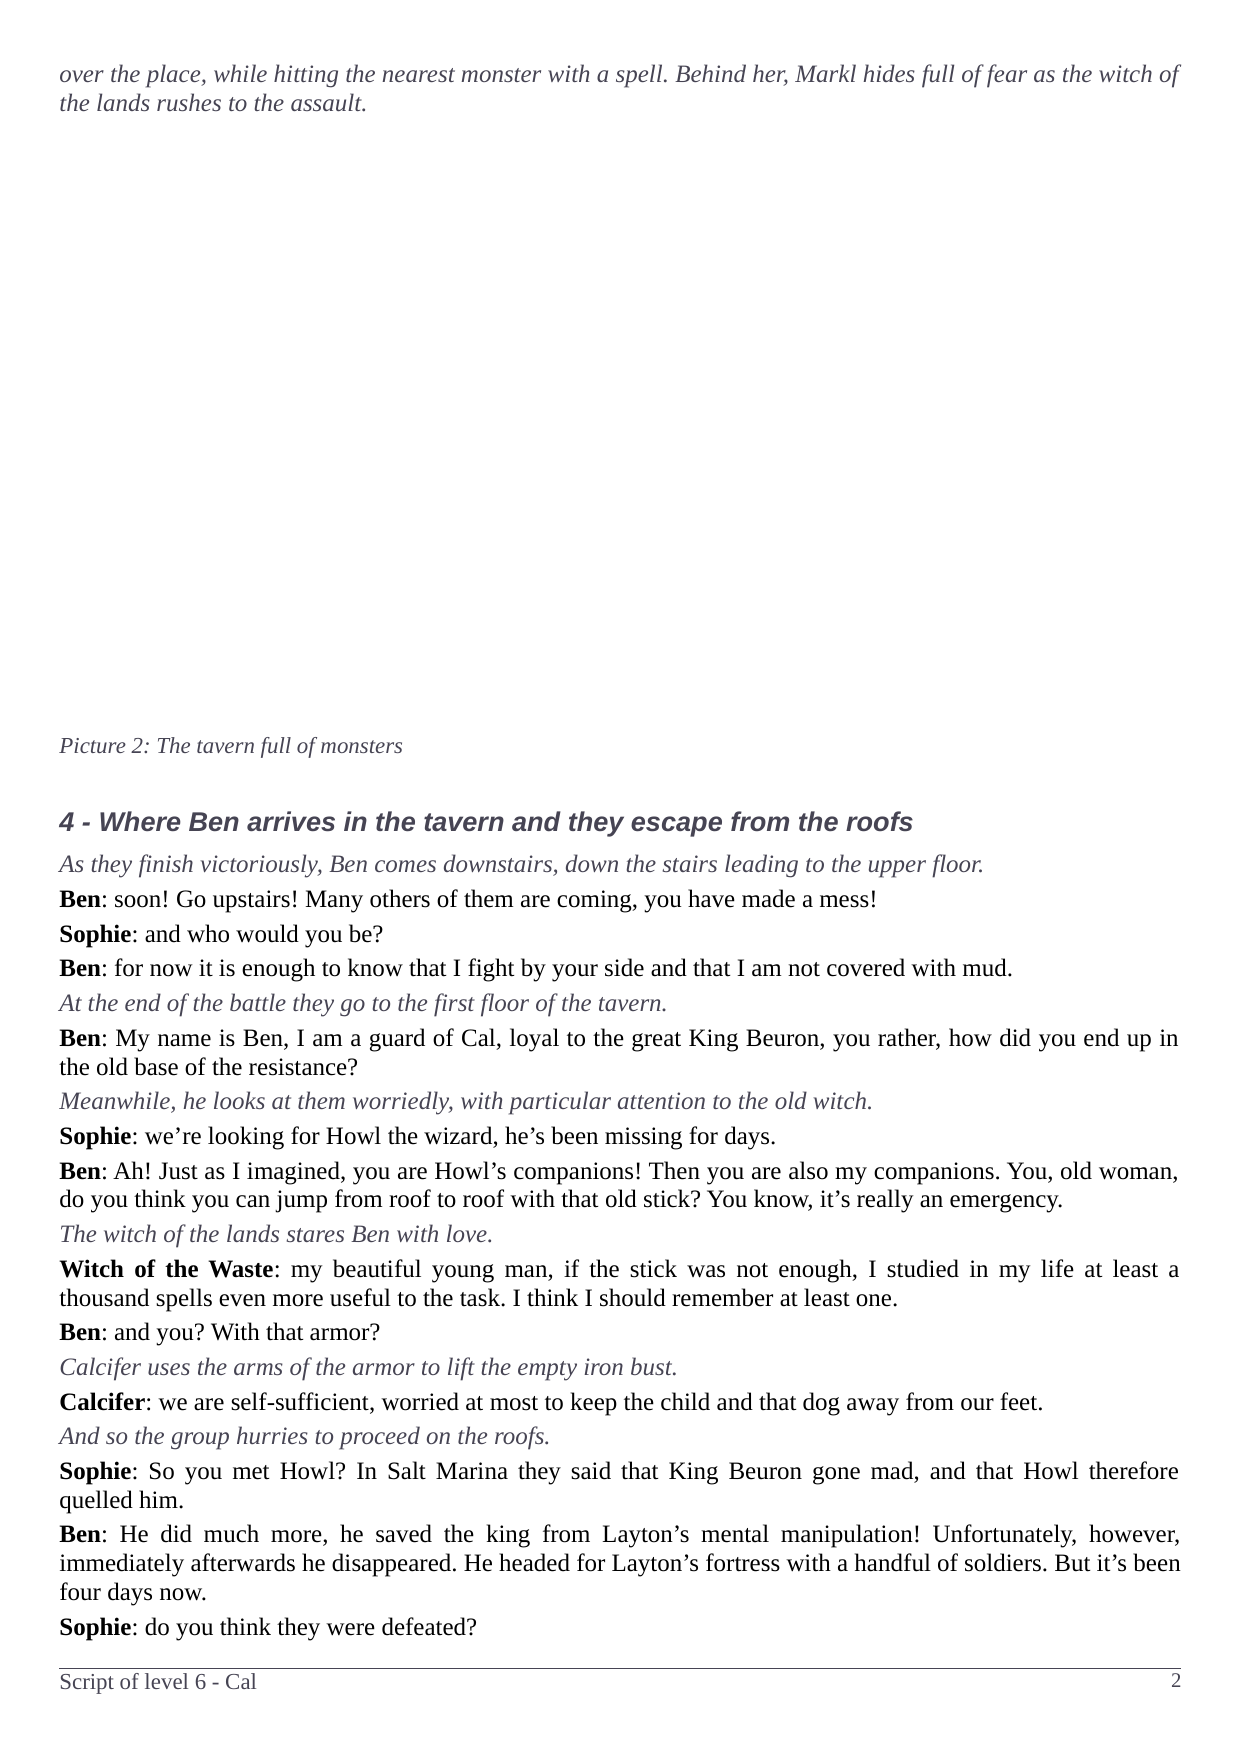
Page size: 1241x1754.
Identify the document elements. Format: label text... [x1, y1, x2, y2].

text At the end of the battle they go to the first floor of the tavern. [59, 988, 1181, 1017]
text Sophie: do you think they were defeated? [59, 1612, 1181, 1640]
text Ben: for now it is enough to know that I fight by your side and that I am not covered with mud. [59, 953, 1181, 982]
text Ben: My name is Ben, I am a guard of Cal, loyal to the great King Beuron, you rather, how did you end up in the old base of the resistance? [59, 1023, 1181, 1080]
text Calcifer uses the arms of the armor to lift the empty iron bust. [59, 1352, 1181, 1381]
text Ben: soon! Go upstairs! Many others of them are coming, you have made a mess! [59, 884, 1181, 913]
text over the place, while hitting the nearest monster with a spell. Behind her, Markl hides full of fear as the witch of the lands rushes to the assault. [59, 59, 1181, 117]
text Sophie: we’re looking for Howl the wizard, he’s been missing for days. [59, 1121, 1181, 1150]
text Ben: Ah! Just as I imagined, you are Howl’s companions! Then you are also my companions. You, old woman, do you think you can jump from roof to roof with that old stick? You know, it’s really an emergency. [59, 1156, 1181, 1213]
text Meanwhile, he looks at them worriedly, with particular attention to the old witch. [59, 1086, 1181, 1115]
text Ben: and you? With that armor? [59, 1317, 1181, 1346]
text Sophie: So you met Howl? In Salt Marina they said that King Beuron gone mad, and that Howl therefore quelled him. [59, 1456, 1181, 1513]
text Witch of the Waste: my beautiful young man, if the stick was not enough, I studied in my life at least a thousand spells even more useful to the task. I think I should remember at least one. [59, 1254, 1181, 1311]
subtitle 4 - Where Ben arrives in the tavern and they escape from the roofs [59, 806, 1181, 837]
text Calcifer: we are self-sufficient, worried at most to keep the child and that dog away from our feet. [59, 1387, 1181, 1415]
text And so the group hurries to proceed on the roofs. [59, 1421, 1181, 1450]
text As they finish victoriously, Ben comes downstairs, down the stairs leading to the upper floor. [59, 849, 1181, 878]
text Picture 2: The tavern full of monsters [59, 135, 1181, 758]
text The witch of the lands stares Ben with love. [59, 1219, 1181, 1248]
text Ben: He did much more, he saved the king from Layton’s mental manipulation! Unfortunately, however, immediately afterwards he disappeared. He headed for Layton’s fortress with a handful of soldiers. But it’s been four days now. [59, 1519, 1181, 1606]
text Sophie: and who would you be? [59, 919, 1181, 948]
